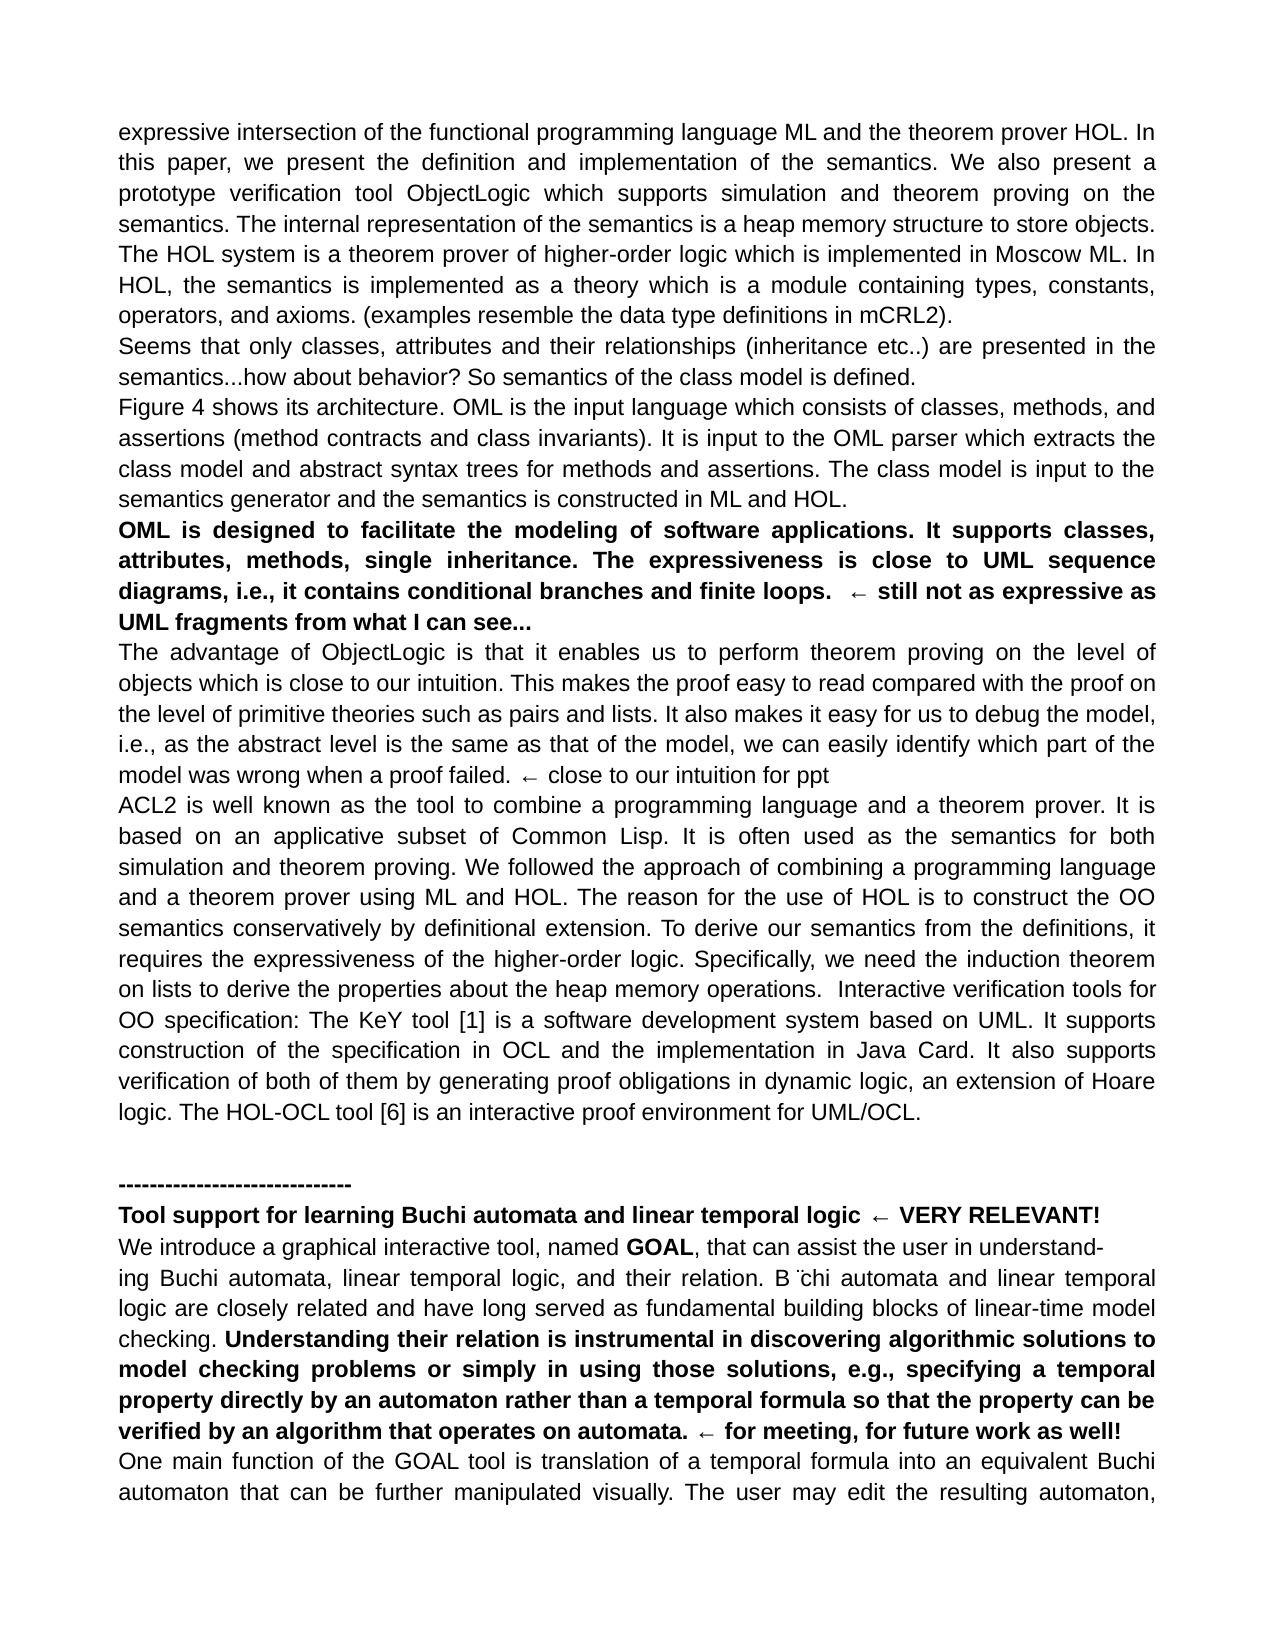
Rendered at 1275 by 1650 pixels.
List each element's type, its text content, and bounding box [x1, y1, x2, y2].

text Tool support for learning Buchi automata and linear temporal logic ← VERY RELEVANT! [118, 1201, 1157, 1229]
text We introduce a graphical interactive tool, named GOAL, that can assist the user in understand- [118, 1233, 1157, 1260]
text One main function of the GOAL tool is translation of a temporal formula into an equivalent Buchi automaton that can be further manipulated visually. The user may edit the resulting automaton, [118, 1448, 1157, 1505]
text Figure 4 shows its architecture. OML is the input language which consists of classes, methods, and assertions (method contracts and class invariants). It is input to the OML parser which extracts the class model and abstract syntax trees for methods and assertions. The class model is input to the semantics generator and the semantics is constructed in ML and HOL. [118, 394, 1157, 512]
text Seems that only classes, attributes and their relationships (inheritance etc..) are presented in the semantics...how about behavior? So semantics of the class model is defined. [118, 332, 1157, 390]
text ACL2 is well known as the tool to combine a programming language and a theorem prover. It is based on an applicative subset of Common Lisp. It is often used as the semantics for both simulation and theorem proving. We followed the approach of combining a programming language and a theorem prover using ML and HOL. The reason for the use of HOL is to construct the OO semantics conservatively by definitional extension. To derive our semantics from the definitions, it requires the expressiveness of the higher-order logic. Specifically, we need the induction theorem on lists to derive the properties about the heap memory operations. Interactive verification tools for OO specification: The KeY tool [1] is a software development system based on UML. It supports construction of the specification in OCL and the implementation in Java Card. It also supports verification of both of them by generating proof obligations in dynamic logic, an extension of Hoare logic. The HOL-OCL tool [6] is an interactive proof environment for UML/OCL. [118, 792, 1157, 1125]
text ing Buchi automata, linear temporal logic, and their relation. B ̈chi automata and linear temporal logic are closely related and have long served as fundamental building blocks of linear-time model checking. Understanding their relation is instrumental in discovering algorithmic solutions to model checking problems or simply in using those solutions, e.g., specifying a temporal property directly by an automaton rather than a temporal formula so that the property can be verified by an algorithm that operates on automata. ← for meeting, for future work as well! [118, 1264, 1157, 1444]
text ------------------------------ [118, 1170, 1157, 1197]
text expressive intersection of the functional programming language ML and the theorem prover HOL. In this paper, we present the definition and implementation of the semantics. We also present a prototype verification tool ObjectLogic which supports simulation and theorem proving on the semantics. The internal representation of the semantics is a heap memory structure to store objects. The HOL system is a theorem prover of higher-order logic which is implemented in Moscow ML. In HOL, the semantics is implemented as a theory which is a module containing types, constants, operators, and axioms. (examples resemble the data type definitions in mCRL2). [118, 118, 1157, 329]
text OML is designed to facilitate the modeling of software applications. It supports classes, attributes, methods, single inheritance. The expressiveness is close to UML sequence diagrams, i.e., it contains conditional branches and finite loops. ← still not as expressive as UML fragments from what I can see... [118, 516, 1157, 635]
text The advantage of ObjectLogic is that it enables us to perform theorem proving on the level of objects which is close to our intuition. This makes the proof easy to read compared with the proof on the level of primitive theories such as pairs and lists. It also makes it easy for us to debug the model, i.e., as the abstract level is the same as that of the model, we can easily identify which part of the model was wrong when a proof failed. ← close to our intuition for ppt [118, 639, 1157, 788]
